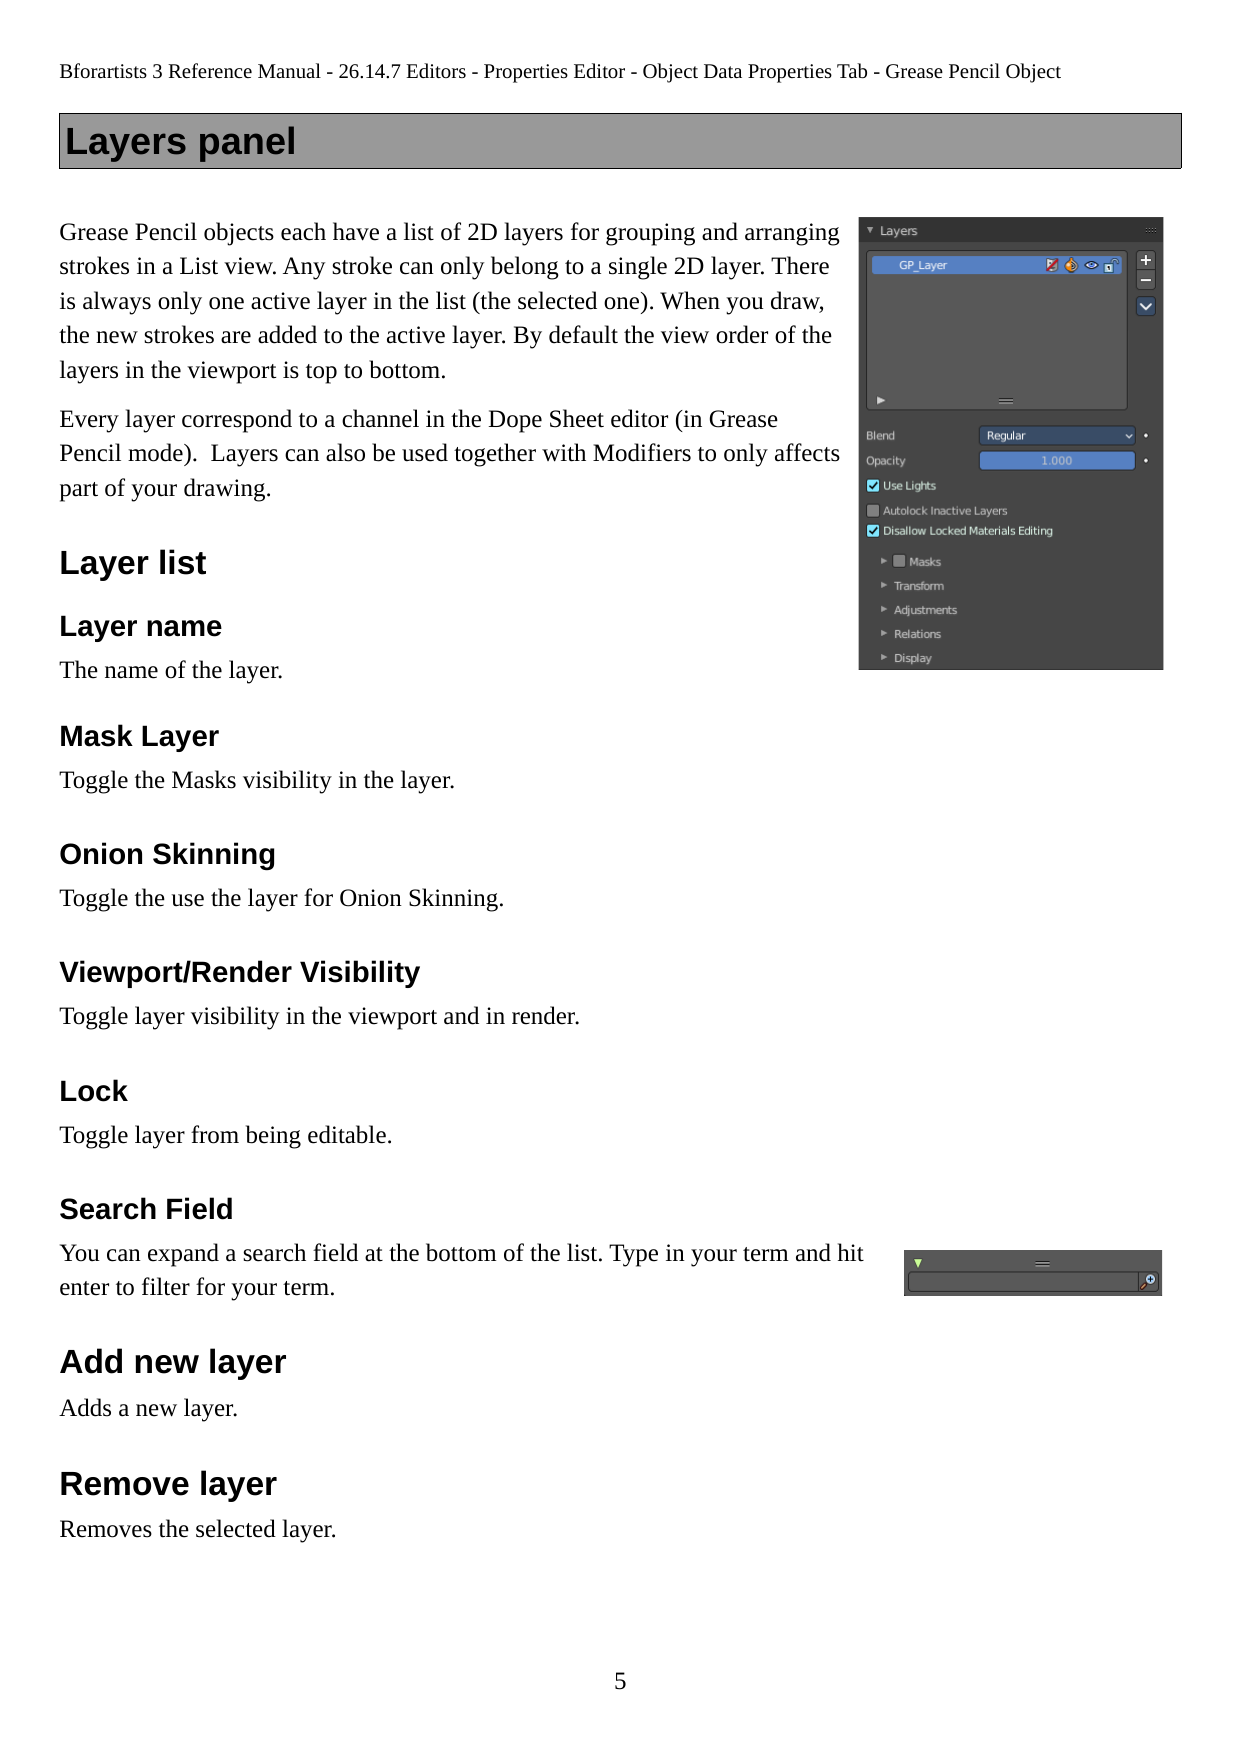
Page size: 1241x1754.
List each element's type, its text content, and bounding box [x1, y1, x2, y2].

subtitle Add new layer [59, 1342, 1181, 1381]
text Toggle the use the layer for Onion Skinning. [59, 883, 1181, 912]
text Toggle layer visibility in the viewport and in render. [59, 1001, 1181, 1030]
text You can expand a search field at the bottom of the list. Type in your term and hit enter to filter for your term. [59, 1238, 1181, 1301]
text Toggle the Masks visibility in the layer. [59, 765, 1181, 793]
subtitle [1164, 543, 1181, 581]
subtitle Viewport/Render Visibility [59, 955, 1181, 989]
text Adds a new layer. [59, 1393, 1181, 1422]
picture [858, 217, 1164, 670]
subtitle Layer list [59, 543, 858, 581]
text Toggle layer from being editable. [59, 1120, 1181, 1148]
subtitle Mask Layer [59, 718, 1181, 752]
picture [904, 1250, 1163, 1296]
subtitle Search Field [59, 1192, 1181, 1226]
subtitle Onion Skinning [59, 837, 1181, 871]
text Grease Pencil objects each have a list of 2D layers for grouping and arranging strokes in a List view. Any stroke can only belong to a single 2D layer. There is always only one active layer in the list (the selected one). When you draw, the new strokes are added to the active layer. By default the view order of the layers in the viewport is top to bottom. [59, 217, 858, 384]
text The name of the layer. [59, 655, 1181, 683]
text Every layer correspond to a channel in the Dope Sheet editor (in Grease Pencil mode). Layers can also be used together with Modifiers to only affects part of your drawing. [59, 404, 858, 502]
table_header Layers panel [60, 114, 1181, 168]
subtitle Remove layer [59, 1463, 1181, 1502]
subtitle [1164, 608, 1181, 642]
subtitle Lock [59, 1073, 1181, 1107]
subtitle Layer name [59, 608, 858, 642]
text Removes the selected layer. [59, 1514, 1181, 1543]
